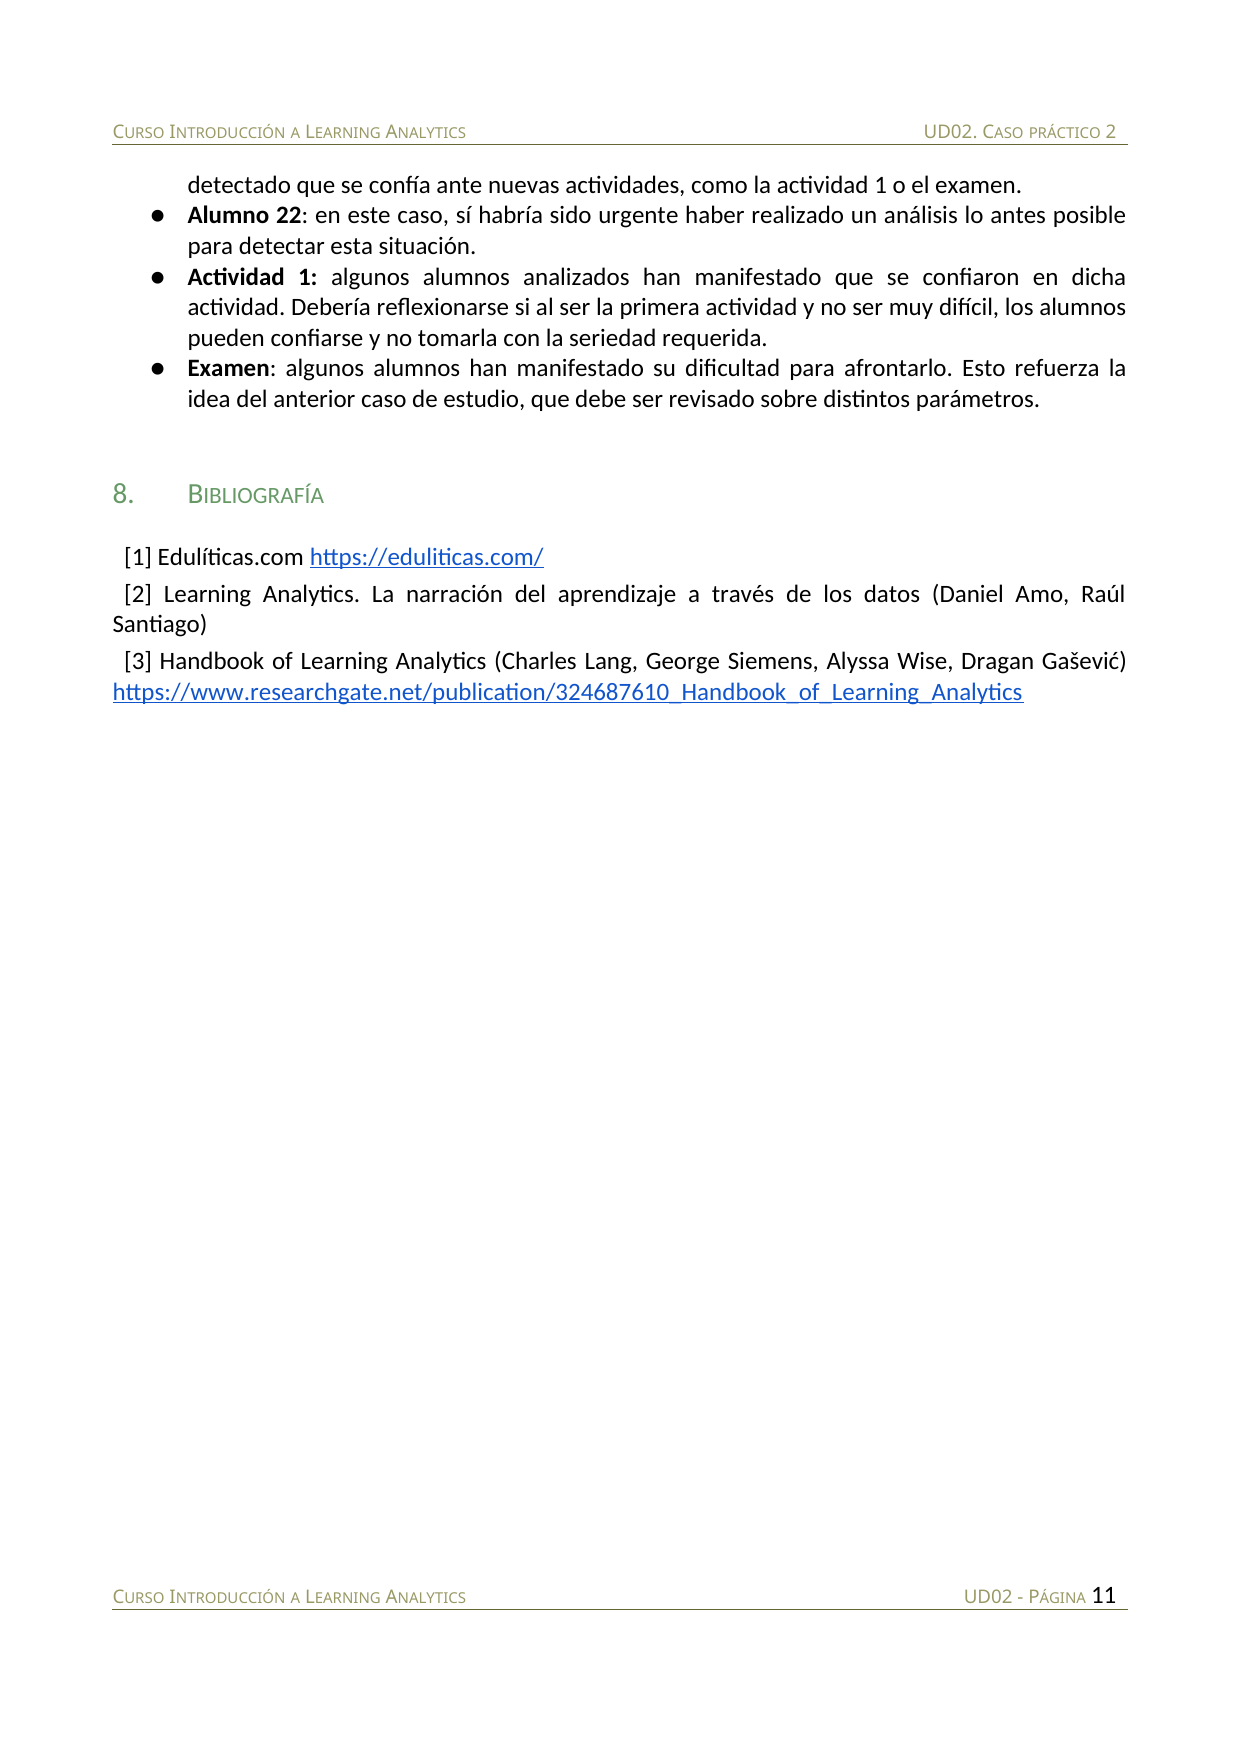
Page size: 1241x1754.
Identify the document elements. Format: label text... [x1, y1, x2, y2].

list Examen: algunos alumnos han manifestado su dificultad para afrontarlo. Esto refuerza la idea del anterior caso de estudio, que debe ser revisado sobre distintos parámetros. [150, 352, 1128, 413]
list Alumno 22: en este caso, sí habría sido urgente haber realizado un análisis lo antes posible para detectar esta situación. [150, 199, 1128, 261]
text [3] Handbook of Learning Analytics (Charles Lang, George Siemens, Alyssa Wise, Dragan Gašević) https://www.researchgate.net/publication/324687610_Handbook_of_Learning_Analytics [112, 645, 1128, 706]
text [1] Edulíticas.com https://eduliticas.com/ [112, 541, 1128, 571]
text [2] Learning Analytics. La narración del aprendizaje a través de los datos (Daniel Amo, Raúl Santiago) [112, 578, 1128, 639]
list Actividad 1: algunos alumnos analizados han manifestado que se confiaron en dicha actividad. Debería reflexionarse si al ser la primera actividad y no ser muy difícil, los alumnos pueden confiarse y no tomarla con la seriedad requerida. [150, 261, 1128, 352]
subtitle Bibliografía [112, 475, 1128, 511]
list detectado que se confía ante nuevas actividades, como la actividad 1 o el examen. [150, 169, 1128, 199]
